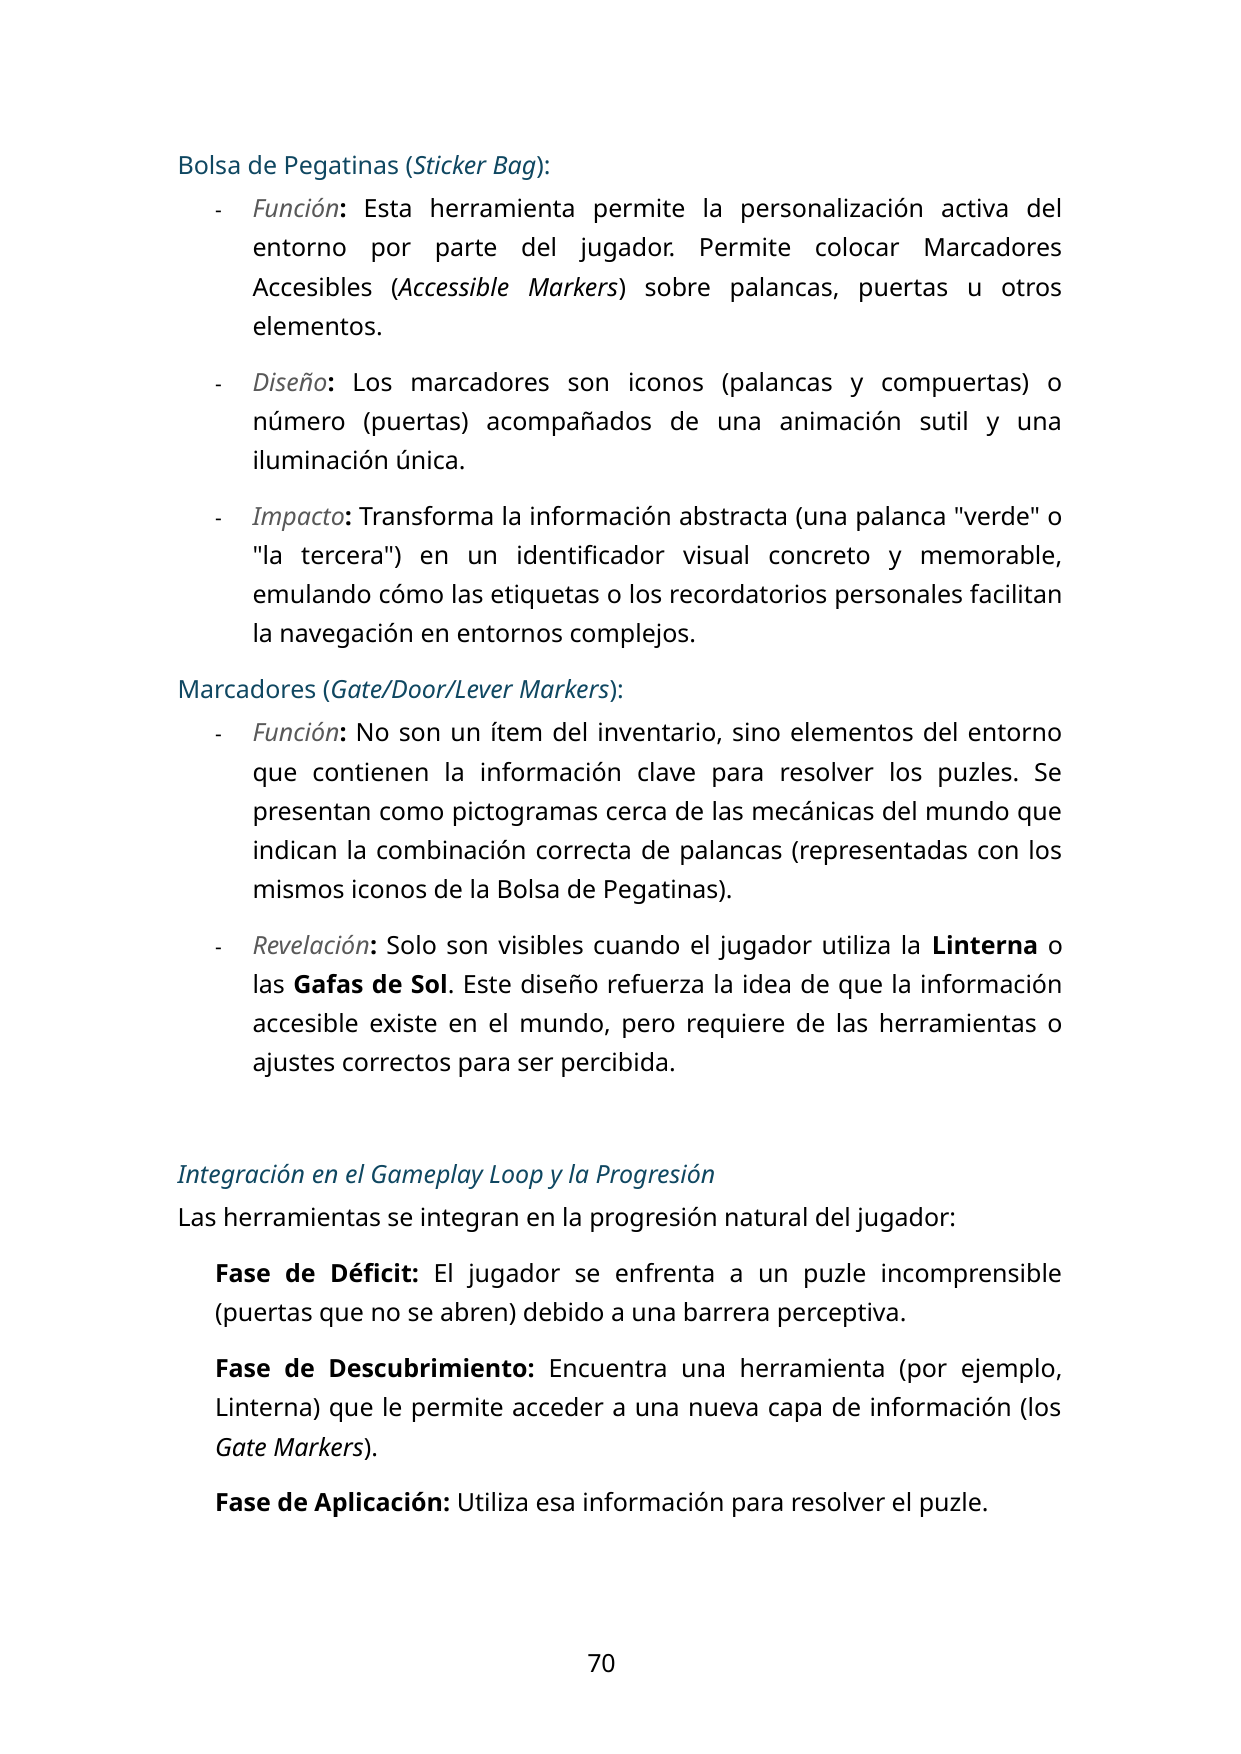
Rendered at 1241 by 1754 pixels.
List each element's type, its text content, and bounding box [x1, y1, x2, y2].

text Fase de Déficit: El jugador se enfrenta a un puzle incomprensible (puertas que no se abren) debido a una barrera perceptiva. [215, 1256, 1063, 1329]
text Fase de Descubrimiento: Encuentra una herramienta (por ejemplo, Linterna) que le permite acceder a una nueva capa de información (los Gate Markers). [215, 1351, 1063, 1463]
list Diseño: Los marcadores son iconos (palancas y compuertas) o número (puertas) acompañados de una animación sutil y una iluminación única. [215, 364, 1063, 477]
subtitle Integración en el Gameplay Loop y la Progresión [177, 1157, 1063, 1191]
subtitle Marcadores (Gate/Door/Lever Markers): [177, 672, 1063, 706]
list Función: No son un ítem del inventario, sino elementos del entorno que contienen la información clave para resolver los puzles. Se presentan como pictogramas cerca de las mecánicas del mundo que indican la combinación correcta de palancas (representadas con los mismos iconos de la Bolsa de Pegatinas). [215, 715, 1063, 906]
list Revelación: Solo son visibles cuando el jugador utiliza la Linterna o las Gafas de Sol. Este diseño refuerza la idea de que la información accesible existe en el mundo, pero requiere de las herramientas o ajustes correctos para ser percibida. [215, 928, 1063, 1079]
text Las herramientas se integran en la progresión natural del jugador: [177, 1200, 1063, 1234]
list Impacto: Transforma la información abstracta (una palanca "verde" o "la tercera") en un identificador visual concreto y memorable, emulando cómo las etiquetas o los recordatorios personales facilitan la navegación en entornos complejos. [215, 498, 1063, 650]
text Fase de Aplicación: Utiliza esa información para resolver el puzle. [215, 1485, 1063, 1519]
subtitle Bolsa de Pegatinas (Sticker Bag): [177, 148, 1063, 182]
list Función: Esta herramienta permite la personalización activa del entorno por parte del jugador. Permite colocar Marcadores Accesibles (Accessible Markers) sobre palancas, puertas u otros elementos. [215, 191, 1063, 342]
